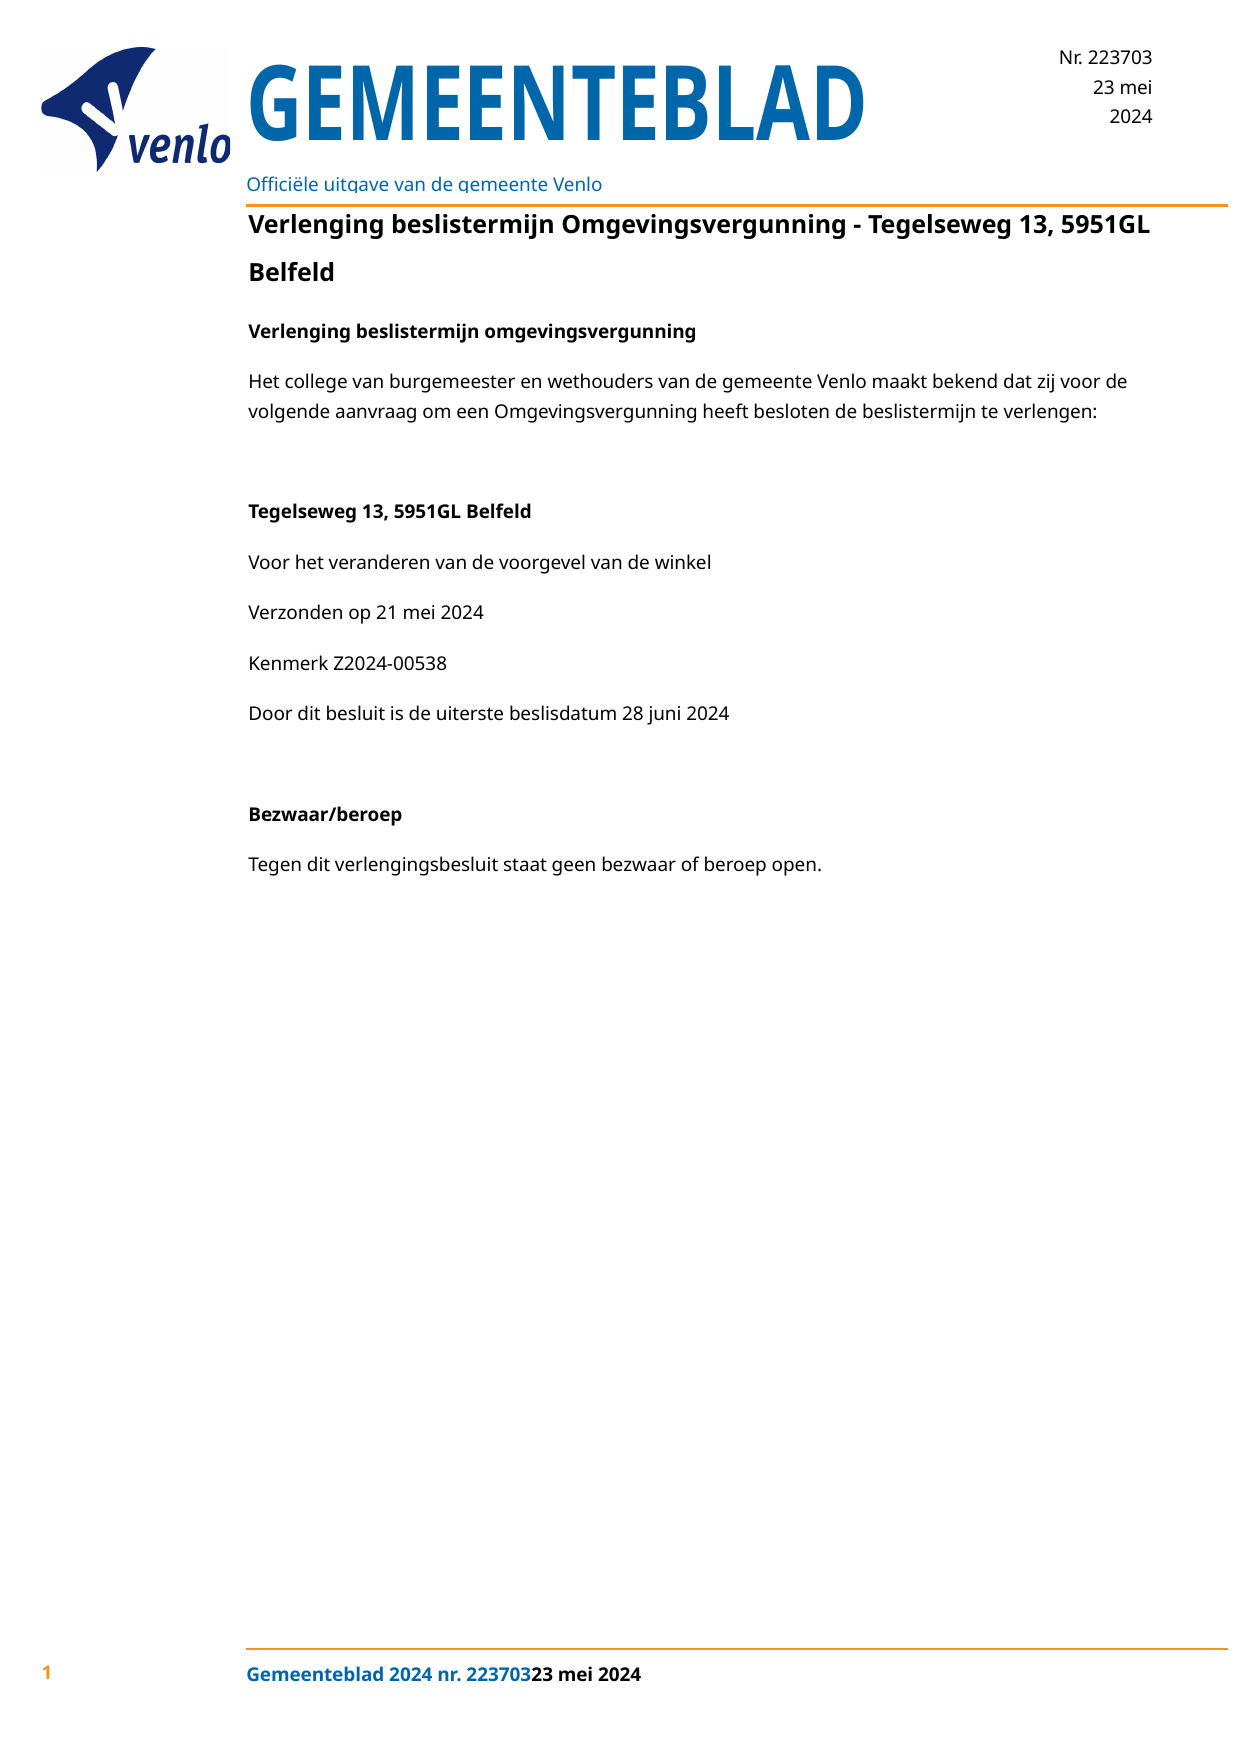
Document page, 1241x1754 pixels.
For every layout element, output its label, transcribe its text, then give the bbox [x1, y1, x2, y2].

text Het college van burgemeester en wethouders van de gemeente Venlo maakt bekend dat zij voor de volgende aanvraag om een Omgevingsvergunning heeft besloten de beslistermijn te verlengen: [248, 368, 1152, 424]
text Voor het veranderen van de voorgevel van de winkel [248, 549, 1152, 575]
text Verzonden op 21 mei 2024 [248, 599, 1152, 625]
text Tegelseweg 13, 5951GL Belfeld [248, 499, 1152, 524]
text Tegen dit verlengingsbesluit staat geen bezwaar of beroep open. [248, 852, 1152, 877]
text Kenmerk Z2024-00538 [248, 650, 1152, 676]
text Verlenging beslistermijn Omgevingsvergunning - Tegelseweg 13, 5951GL Belfeld [248, 207, 1152, 288]
text Door dit besluit is de uiterste beslisdatum 28 juni 2024 [248, 700, 1152, 726]
text Bezwaar/beroep [248, 801, 1152, 827]
text Verlenging beslistermijn omgevingsvergunning [248, 318, 1152, 344]
picture [41, 47, 231, 172]
